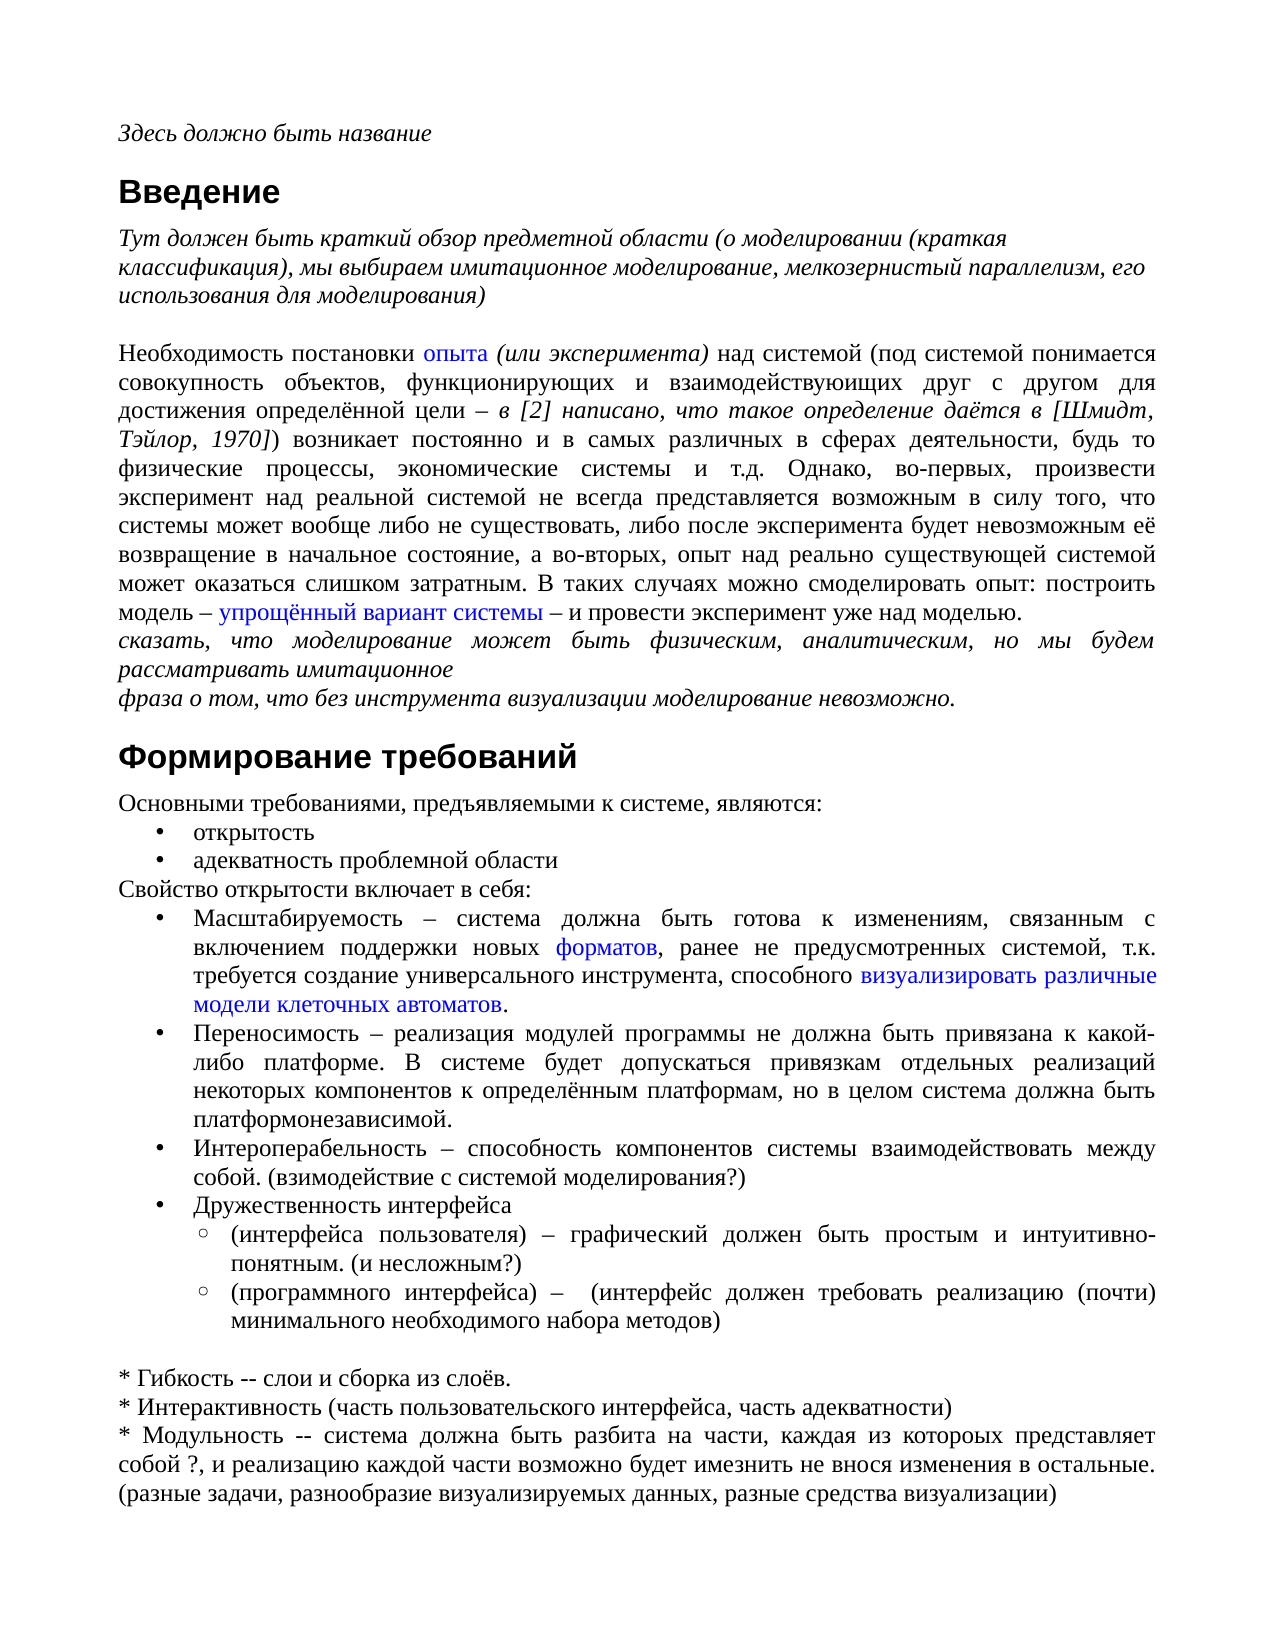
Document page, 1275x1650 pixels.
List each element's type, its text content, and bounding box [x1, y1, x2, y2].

text * Гибкость -- слои и сборка из слоёв. [118, 1363, 1157, 1392]
list (программного интерфейса) – (интерфейс должен требовать реализацию (почти) минимального необходимого набора методов) [193, 1277, 1157, 1334]
list адекватность проблемной области [156, 845, 1157, 874]
text Необходимость постановки опыта (или эксперимента) над системой (под системой понимается совокупность объектов, функционирующих и взаимодействуюищих друг с другом для достижения определённой цели – в [2] написано, что такое определение даётся в [Шмидт, Тэйлор, 1970]) возникает постоянно и в самых различных в сферах деятельности, будь то физические процессы, экономические системы и т.д. Однако, во-первых, произвести эксперимент над реальной системой не всегда представляется возможным в силу того, что системы может вообще либо не существовать, либо после эксперимента будет невозможным её возвращение в начальное состояние, а во-вторых, опыт над реально существующей системой может оказаться слишком затратным. В таких случаях можно смоделировать опыт: построить модель – упрощённый вариант системы – и провести эксперимент уже над моделью. [118, 338, 1157, 626]
list открытость [156, 817, 1157, 845]
text * Модульность -- система должна быть разбита на части, каждая из котороых представляет собой ?, и реализацию каждой части возможно будет имезнить не внося изменения в остальные. (разные задачи, разнообразие визуализируемых данных, разные средства визуализации) [118, 1420, 1157, 1507]
list Переносимость – реализация модулей программы не должна быть привязана к какой-либо платформе. В системе будет допускаться привязкам отдельных реализаций некоторых компонентов к определённым платформам, но в целом система должна быть платформонезависимой. [156, 1018, 1157, 1133]
subtitle Формирование требований [118, 737, 1157, 775]
list Масштабируемость – система должна быть готова к изменениям, связанным с включением поддержки новых форматов, ранее не предусмотренных системой, т.к. требуется создание универсального инструмента, способного визуализировать различные модели клеточных автоматов. [156, 903, 1157, 1018]
text фраза о том, что без инструмента визуализации моделирование невозможно. [118, 683, 1157, 712]
text Свойство открытости включает в себя: [118, 874, 1157, 903]
list Дружественность интерфейса [156, 1190, 1157, 1219]
text сказать, что моделирование может быть физическим, аналитическим, но мы будем рассматривать имитационное [118, 626, 1157, 683]
text * Интерактивность (часть пользовательского интерфейса, часть адекватности) [118, 1392, 1157, 1420]
subtitle Введение [118, 172, 1157, 211]
list (интерфейса пользователя) – графический должен быть простым и интуитивно-понятным. (и несложным?) [193, 1219, 1157, 1277]
text Тут должен быть краткий обзор предметной области (о моделировании (краткая классификация), мы выбираем имитационное моделирование, мелкозернистый параллелизм, его использования для моделирования) [118, 223, 1157, 309]
list Интероперабельность – способность компонентов системы взаимодействовать между собой. (взимодействие с системой моделирования?) [156, 1133, 1157, 1190]
text Основными требованиями, предъявляемыми к системе, являются: [118, 788, 1157, 817]
text Здесь должно быть название [118, 118, 1157, 147]
